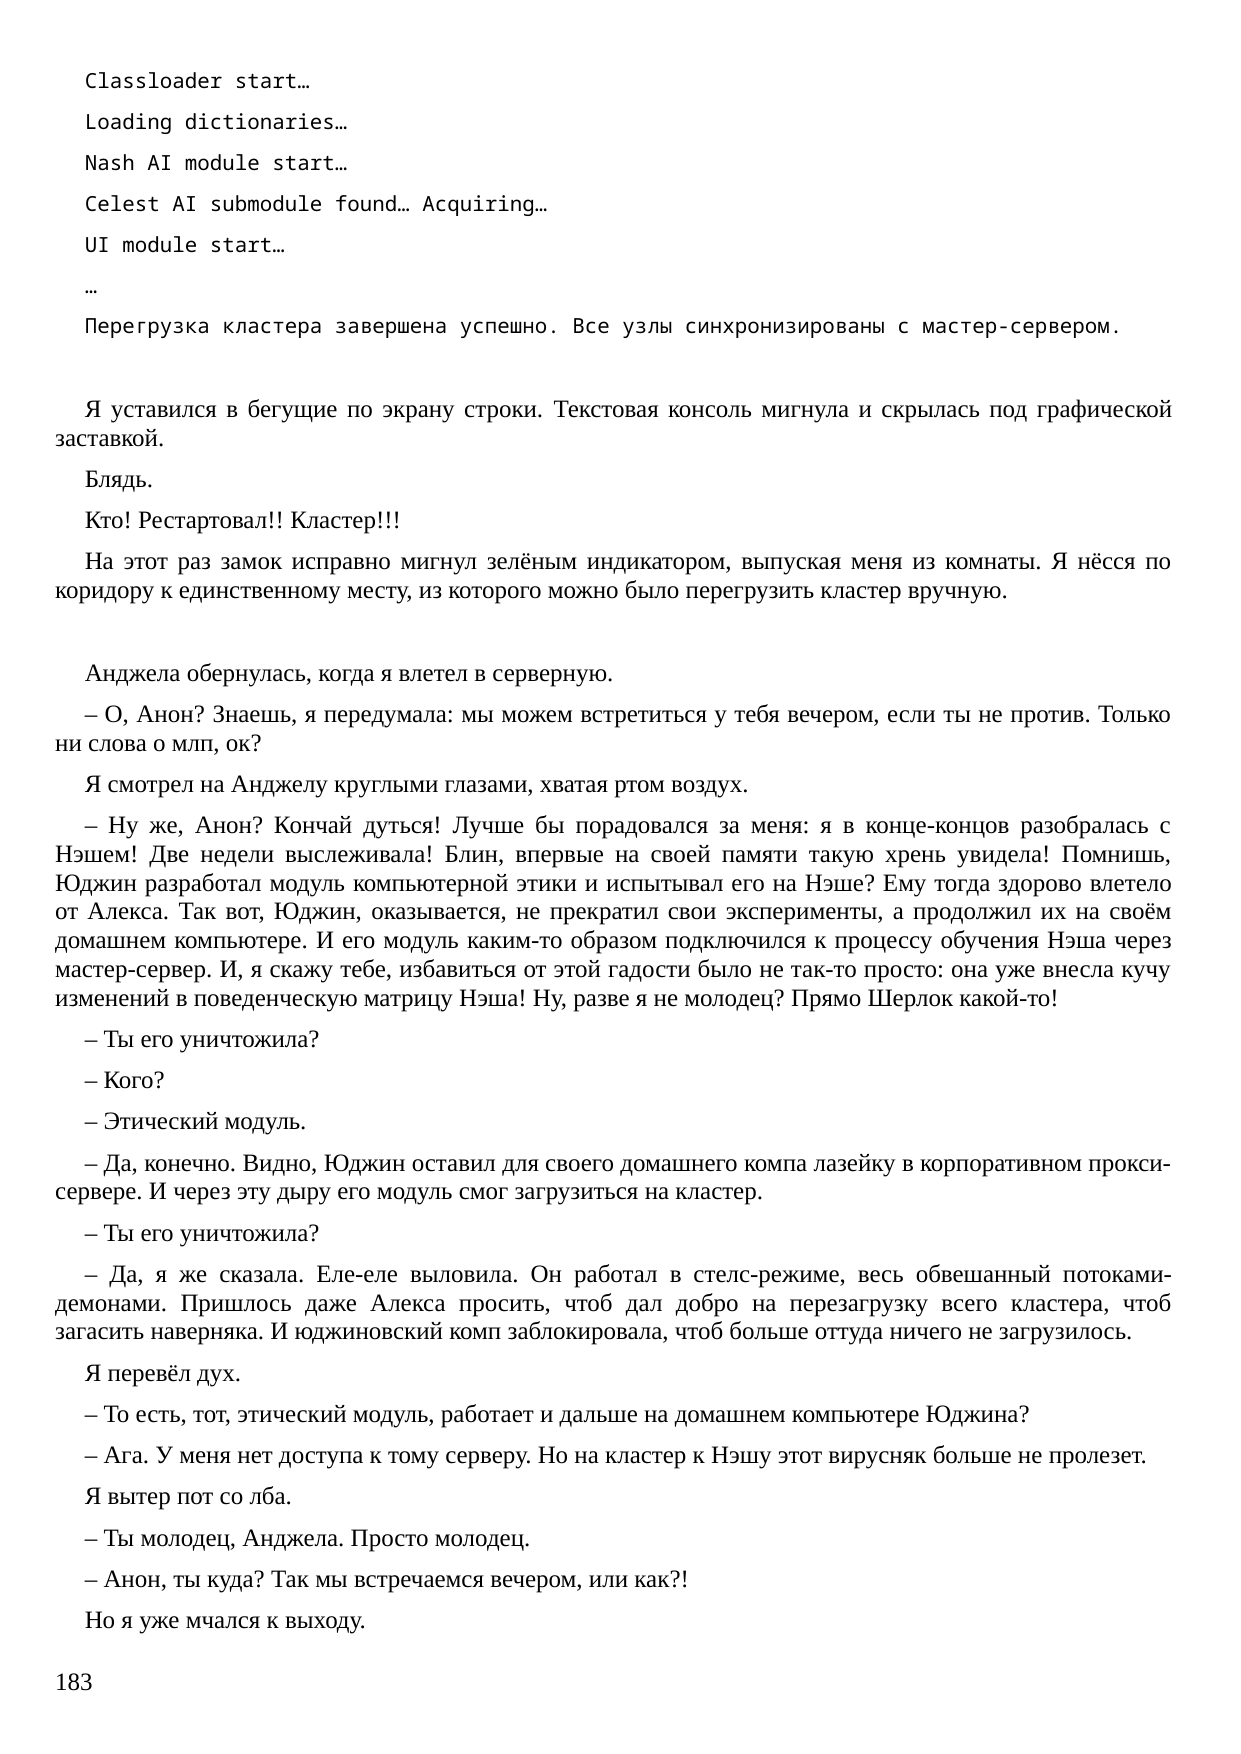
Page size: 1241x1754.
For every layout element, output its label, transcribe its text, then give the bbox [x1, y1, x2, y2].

text – Ты молодец, Анджела. Просто молодец. [55, 1523, 1173, 1551]
text – Ну же, Анон? Кончай дуться! Лучше бы порадовался за меня: я в конце-концов разобралась с Нэшем! Две недели выслеживала! Блин, впервые на своей памяти такую хрень увидела! Помнишь, Юджин разработал модуль компьютерной этики и испытывал его на Нэше? Ему тогда здорово влетело от Алекса. Так вот, Юджин, оказывается, не прекратил свои эксперименты, а продолжил их на своём домашнем компьютере. И его модуль каким-то образом подключился к процессу обучения Нэша через мастер-сервер. И, я скажу тебе, избавиться от этой гадости было не так-то просто: она уже внесла кучу изменений в поведенческую матрицу Нэша! Ну, разве я не молодец? Прямо Шерлок какой-то! [55, 810, 1173, 1011]
text – Кого? [55, 1065, 1173, 1094]
text Но я уже мчался к выходу. [55, 1605, 1173, 1634]
text Перегрузка кластера завершена успешно. Все узлы синхронизированы с мастер-сервером. [55, 312, 1173, 340]
text Анджела обернулась, когда я влетел в серверную. [55, 658, 1173, 686]
text … [55, 271, 1173, 299]
text Nash AI module start… [55, 148, 1173, 176]
text – Этический модуль. [55, 1106, 1173, 1135]
text – Да, я же сказала. Еле-еле выловила. Он работал в стелс-режиме, весь обвешанный потоками-демонами. Пришлось даже Алекса просить, чтоб дал добро на перезагрузку всего кластера, чтоб загасить наверняка. И юджиновский комп заблокировала, чтоб больше оттуда ничего не загрузилось. [55, 1259, 1173, 1345]
text Я уставился в бегущие по экрану строки. Текстовая консоль мигнула и скрылась под графической заставкой. [55, 394, 1173, 451]
text – Анон, ты куда? Так мы встречаемся вечером, или как?! [55, 1564, 1173, 1593]
text – То есть, тот, этический модуль, работает и дальше на домашнем компьютере Юджина? [55, 1399, 1173, 1428]
text – Да, конечно. Видно, Юджин оставил для своего домашнего компа лазейку в корпоративном прокси-сервере. И через эту дыру его модуль смог загрузиться на кластер. [55, 1148, 1173, 1205]
text На этот раз замок исправно мигнул зелёным индикатором, выпуская меня из комнаты. Я нёсся по коридору к единственному месту, из которого можно было перегрузить кластер вручную. [55, 546, 1173, 604]
text Я перевёл дух. [55, 1358, 1173, 1386]
text Classloader start… [55, 66, 1173, 94]
text – Ты его уничтожила? [55, 1218, 1173, 1246]
text – Ты его уничтожила? [55, 1024, 1173, 1053]
text Блядь. [55, 464, 1173, 493]
text – Ага. У меня нет доступа к тому серверу. Но на кластер к Нэшу этот вирусняк больше не пролезет. [55, 1440, 1173, 1469]
text Celest AI submodule found… Acquiring… [55, 189, 1173, 217]
text Кто! Рестартовал!! Кластер!!! [55, 505, 1173, 534]
text UI module start… [55, 230, 1173, 258]
text Я вытер пот со лба. [55, 1481, 1173, 1510]
text – О, Анон? Знаешь, я передумала: мы можем встретиться у тебя вечером, если ты не против. Только ни слова о млп, ок? [55, 699, 1173, 756]
text Loading dictionaries… [55, 107, 1173, 135]
text Я смотрел на Анджелу круглыми глазами, хватая ртом воздух. [55, 769, 1173, 798]
